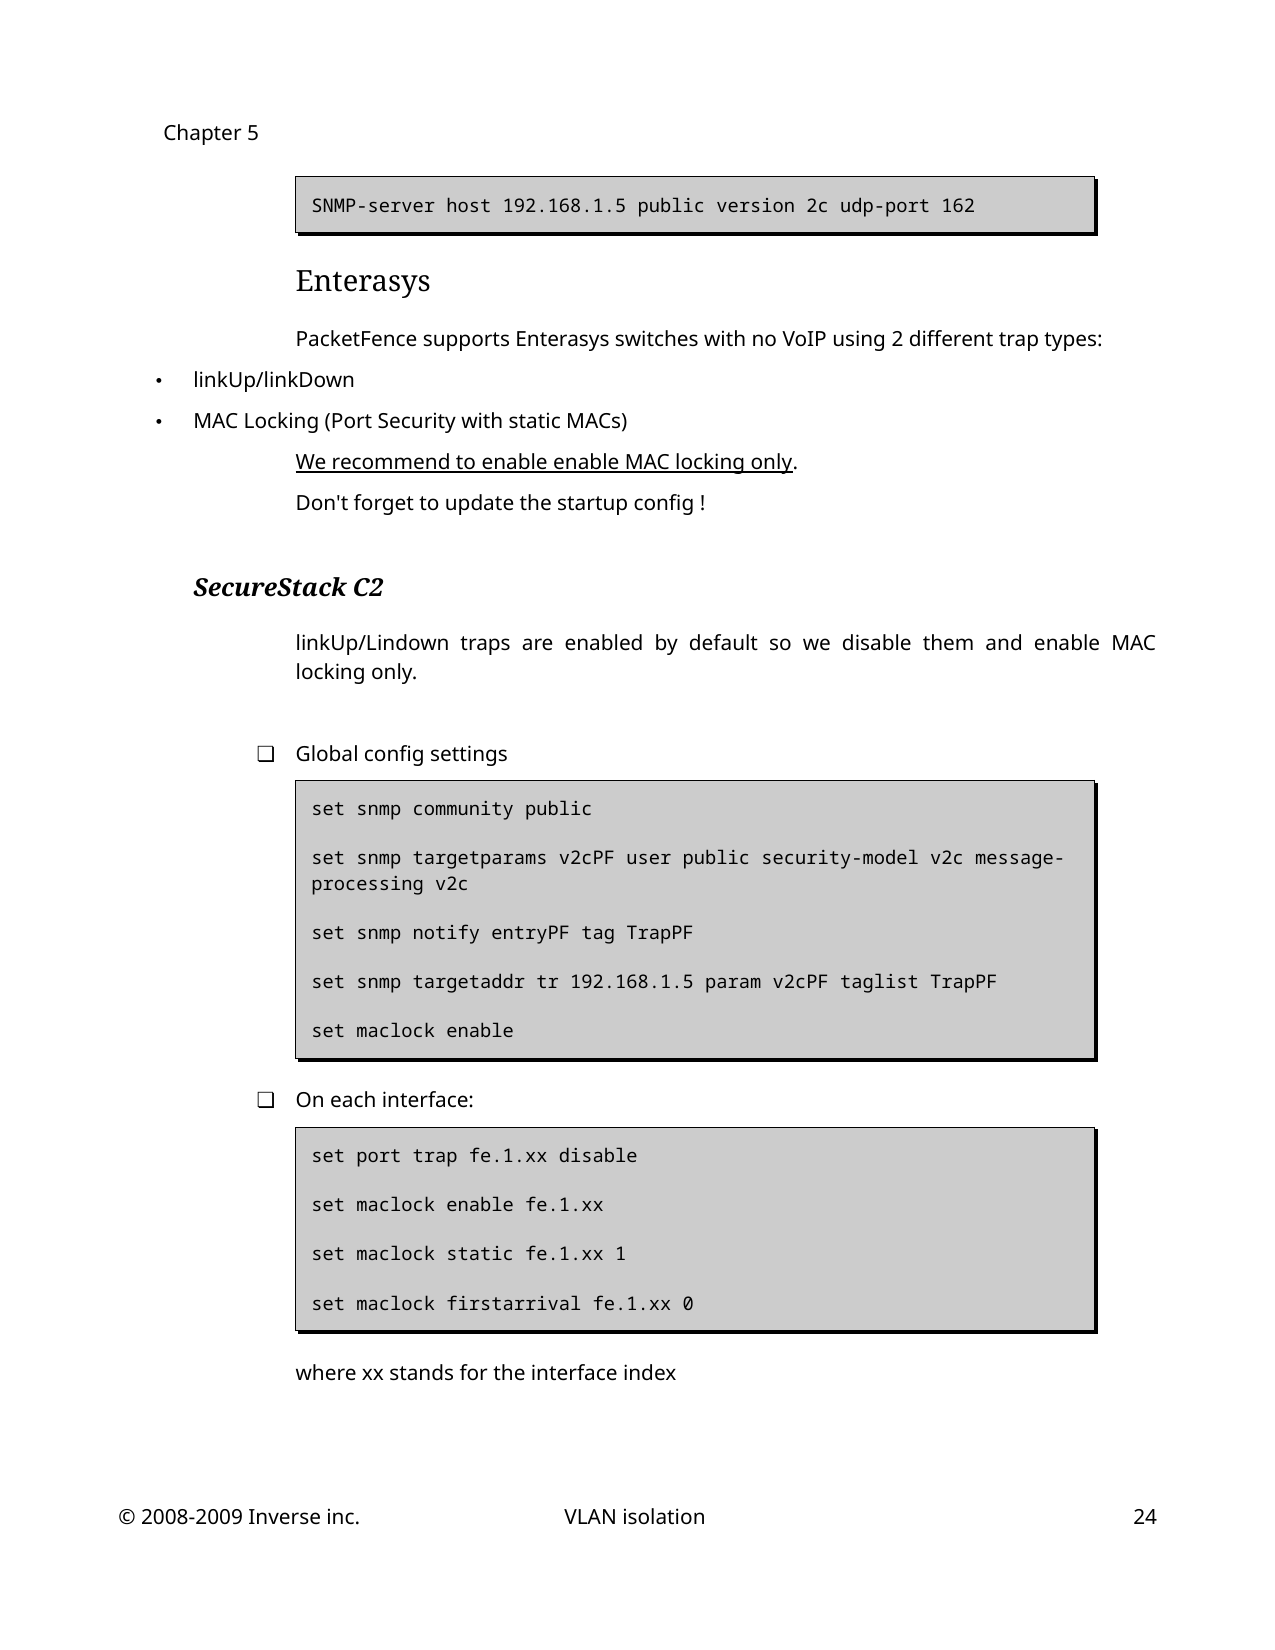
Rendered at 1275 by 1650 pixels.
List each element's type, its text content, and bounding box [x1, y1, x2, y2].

text linkUp/Lindown traps are enabled by default so we disable them and enable MAC locking only. [295, 628, 1157, 685]
list MAC Locking (Port Security with static MACs) [156, 406, 1157, 434]
text SNMP-server host 192.168.1.5 public version 2c udp-port 162 [296, 177, 1094, 232]
text We recommend to enable enable MAC locking only. [295, 447, 1157, 476]
text set port trap fe.1.xx disable [296, 1128, 1094, 1168]
list ❏ On each interface: [256, 1086, 1157, 1114]
text set maclock enable [296, 1002, 1094, 1058]
list linkUp/linkDown [156, 365, 1157, 394]
text Don't forget to update the startup config ! [295, 488, 1157, 516]
text set snmp community public [296, 781, 1094, 821]
text set snmp targetparams v2cPF user public security-model v2c message-processing v2c [296, 829, 1094, 896]
subtitle SecureStack C2 [156, 570, 1157, 604]
text set maclock enable fe.1.xx [296, 1176, 1094, 1217]
list ❏ Global config settings [256, 739, 1157, 767]
subtitle Enterasys [295, 260, 1157, 299]
text set snmp notify entryPF tag TrapPF [296, 903, 1094, 945]
text set maclock firstarrival fe.1.xx 0 [296, 1274, 1094, 1330]
text PacketFence supports Enterasys switches with no VoIP using 2 different trap types: [295, 324, 1157, 353]
text set maclock static fe.1.xx 1 [296, 1225, 1094, 1266]
text where xx stands for the interface index [295, 1358, 1157, 1386]
text set snmp targetaddr tr 192.168.1.5 param v2cPF taglist TrapPF [296, 953, 1094, 994]
